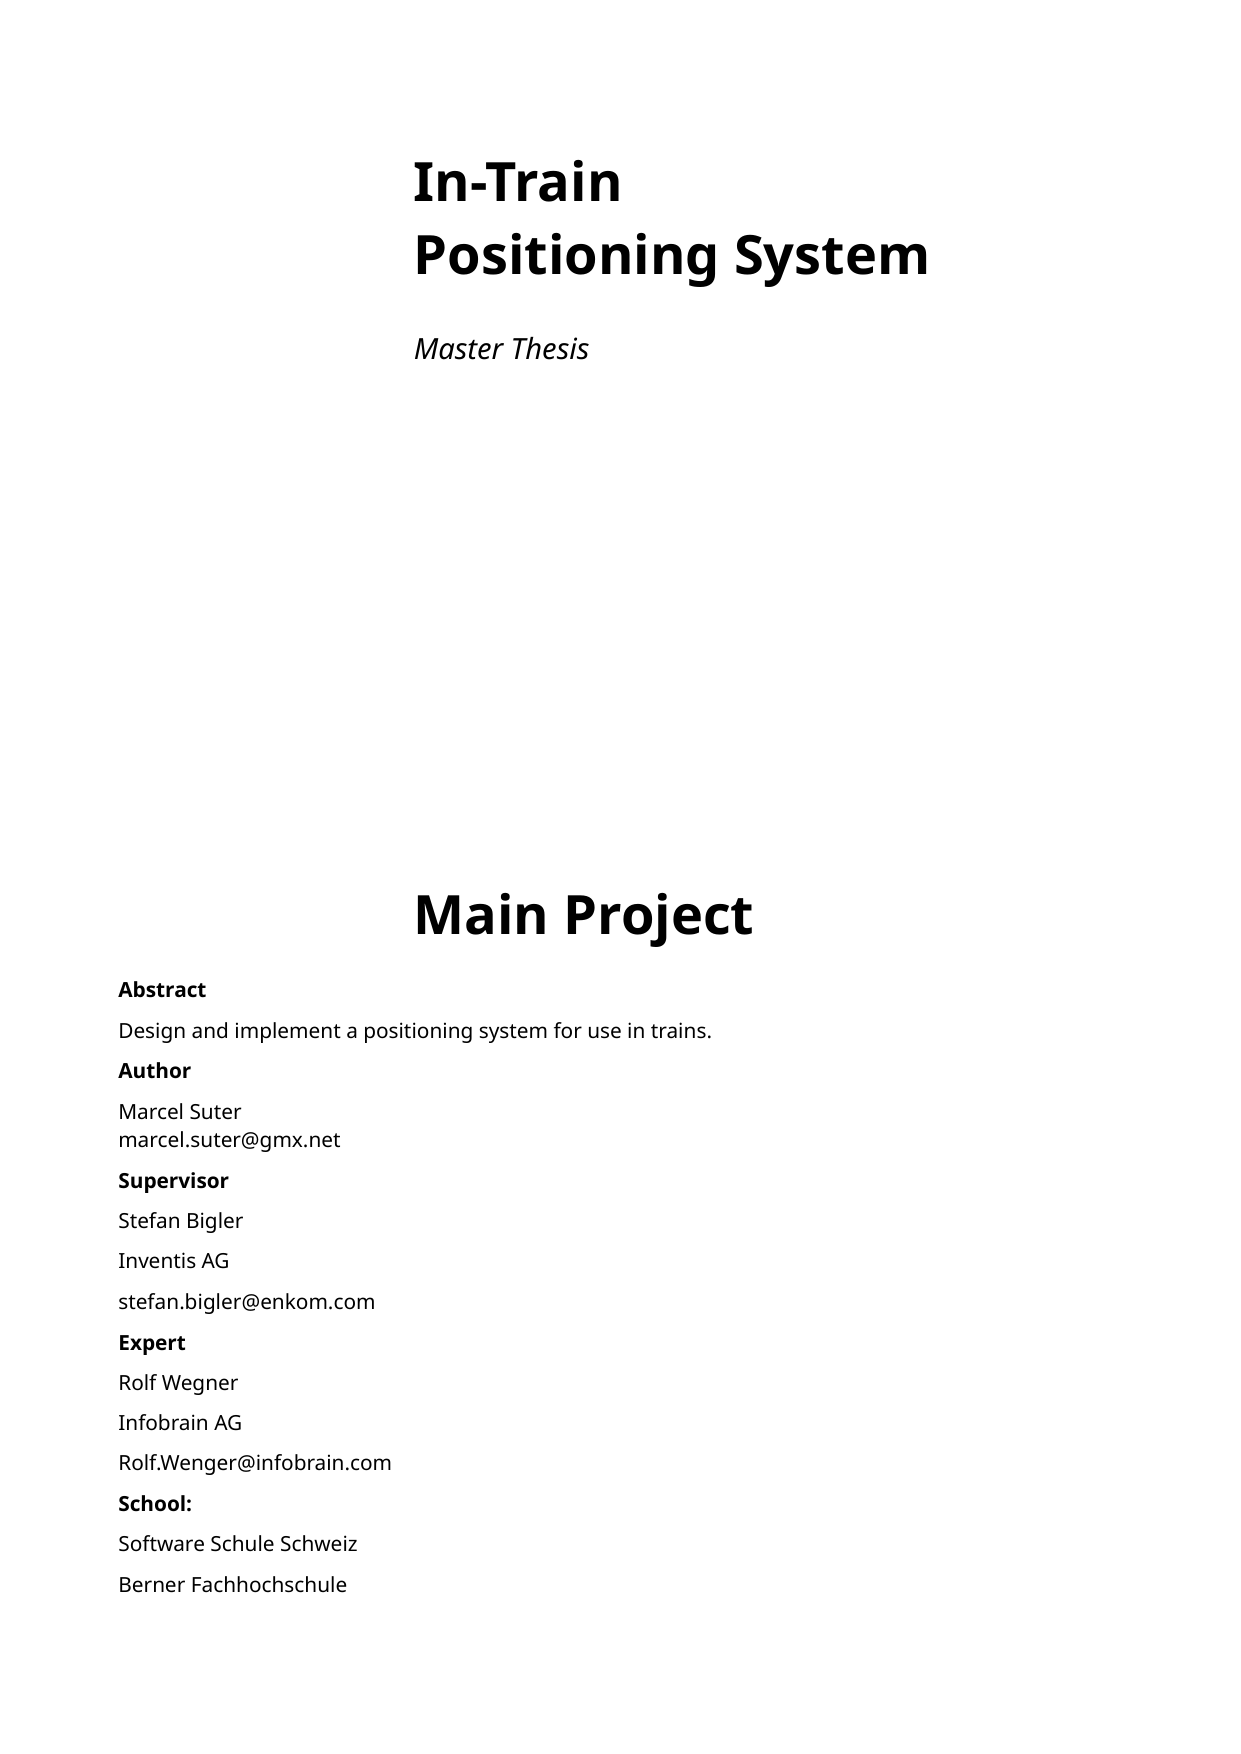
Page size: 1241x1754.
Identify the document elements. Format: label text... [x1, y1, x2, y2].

text Marcel Suter [118, 1097, 1122, 1125]
text Rolf Wegner [118, 1368, 1122, 1396]
text Software Schule Schweiz [118, 1529, 1122, 1558]
text Author [118, 1057, 1122, 1085]
text Abstract [118, 976, 1122, 1004]
text School: [118, 1489, 1122, 1518]
text Rolf.Wenger@infobrain.com [118, 1448, 1122, 1477]
text Expert [118, 1328, 1122, 1356]
title Main Project [413, 877, 1122, 951]
text Stefan Bigler [118, 1206, 1122, 1235]
text Supervisor [118, 1166, 1122, 1195]
text Inventis AG [118, 1247, 1122, 1275]
text Berner Fachhochschule [118, 1570, 1122, 1598]
text marcel.suter@gmx.net [118, 1125, 1122, 1154]
title In-Train Positioning System [413, 143, 1122, 291]
text Infobrain AG [118, 1408, 1122, 1437]
subtitle Master Thesis [413, 328, 1122, 368]
text stefan.bigler@enkom.com [118, 1287, 1122, 1315]
text Design and implement a positioning system for use in trains. [118, 1016, 1122, 1044]
